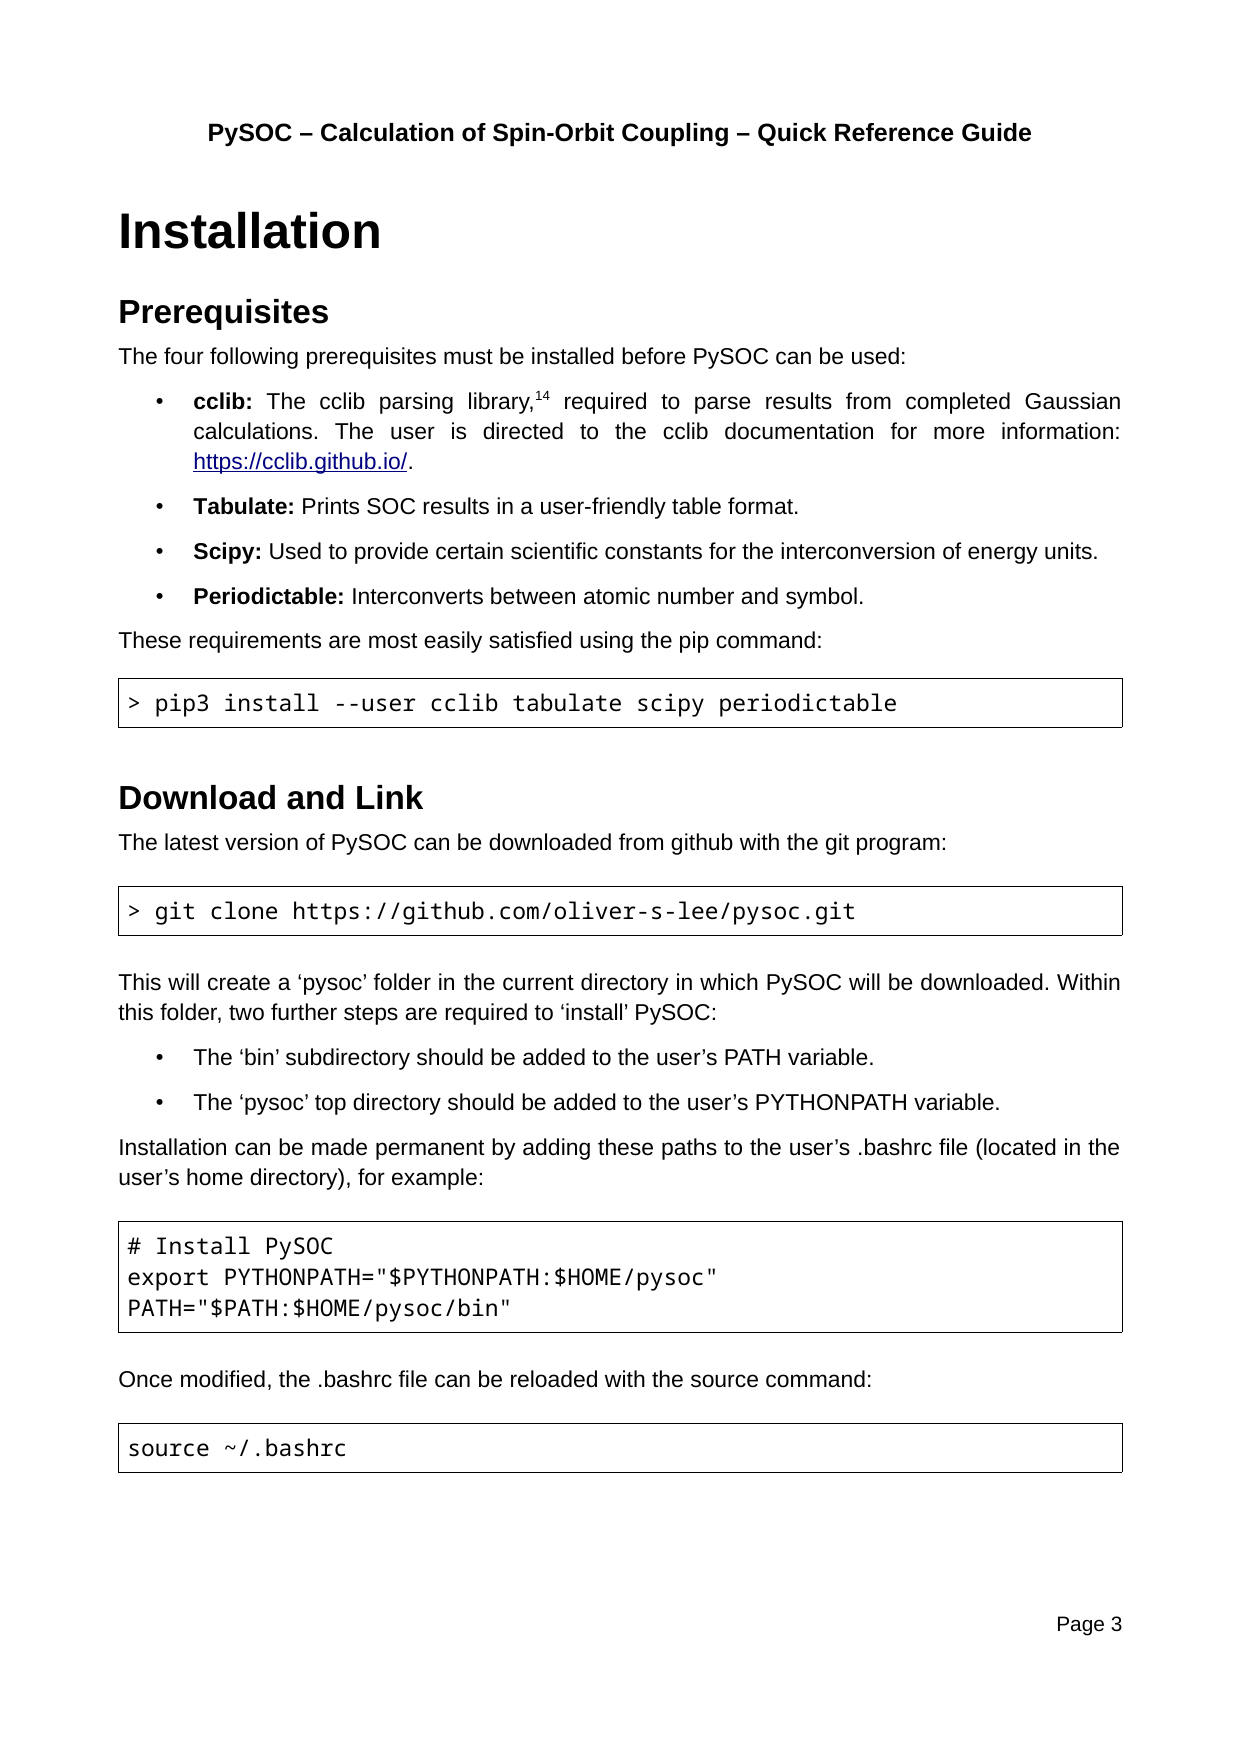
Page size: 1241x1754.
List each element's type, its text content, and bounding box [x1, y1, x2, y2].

list Scipy: Used to provide certain scientific constants for the interconversion of energy units. [156, 538, 1122, 564]
text Installation can be made permanent by adding these paths to the user’s .bashrc file (located in the user’s home directory), for example: [118, 1134, 1122, 1190]
list Tabulate: Prints SOC results in a user-friendly table format. [156, 493, 1122, 519]
text [119, 887, 1122, 935]
subtitle Download and Link [118, 728, 1122, 817]
text # Install PySOC [127, 1229, 1113, 1261]
text source ~/.bashrc [127, 1432, 1113, 1463]
text The four following prerequisites must be installed before PySOC can be used: [118, 343, 1122, 369]
subtitle Prerequisites [118, 292, 1122, 331]
text These requirements are most easily satisfied using the pip command: [118, 627, 1122, 654]
text export PYTHONPATH="$PYTHONPATH:$HOME/pysoc" [127, 1261, 1113, 1292]
text [119, 1222, 1122, 1332]
list Periodictable: Interconverts between atomic number and symbol. [156, 583, 1122, 609]
list cclib: The cclib parsing library,14⁠ required to parse results from completed Gaussian calculations. The user is directed to the cclib documentation for more information: https://cclib.github.io/. [156, 388, 1122, 475]
text [118, 874, 1122, 886]
subtitle [119, 679, 1122, 727]
text > pip3 install --user cclib tabulate scipy periodictable [127, 687, 1113, 718]
list The ‘pysoc’ top directory should be added to the user’s PYTHONPATH variable. [156, 1089, 1122, 1115]
text > git clone https://github.com/oliver-s-lee/pysoc.git [127, 895, 1113, 926]
text The latest version of PySOC can be downloaded from github with the git program: [118, 829, 1122, 856]
list The ‘bin’ subdirectory should be added to the user’s PATH variable. [156, 1044, 1122, 1071]
text This will create a ‘pysoc’ folder in the current directory in which PySOC will be downloaded. Within this folder, two further steps are required to ‘install’ PySOC: [118, 936, 1122, 1026]
text [118, 1209, 1122, 1221]
text Once modified, the .bashrc file can be reloaded with the source command: [118, 1333, 1122, 1393]
text PATH="$PATH:$HOME/pysoc/bin" [127, 1292, 1113, 1323]
subtitle Installation [118, 201, 1122, 259]
